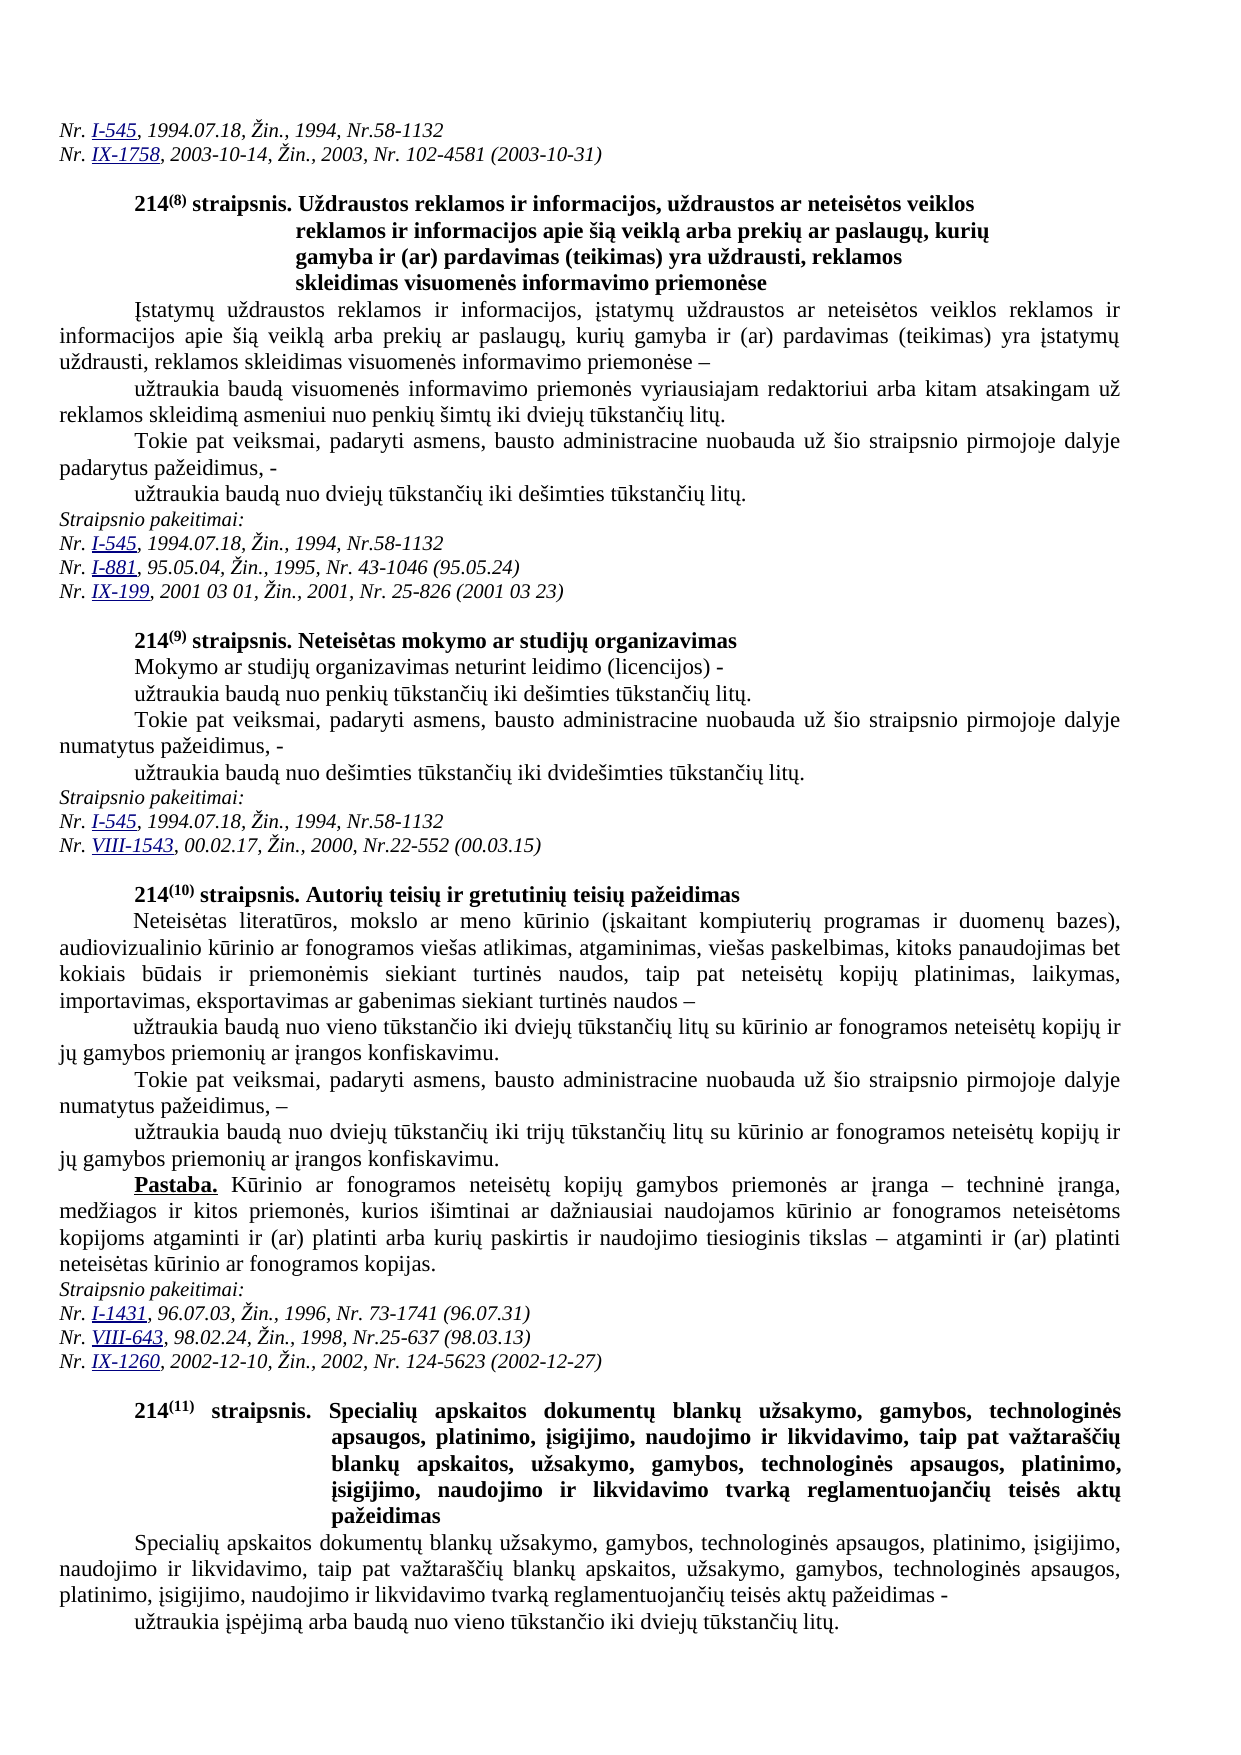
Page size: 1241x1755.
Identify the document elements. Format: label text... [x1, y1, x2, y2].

text Nr. I-881, 95.05.04, Žin., 1995, Nr. 43-1046 (95.05.24) [59, 555, 1122, 579]
text Straipsnio pakeitimai: [59, 507, 1122, 531]
text Nr. I-545, 1994.07.18, Žin., 1994, Nr.58-1132 [59, 118, 1122, 142]
text Nr. VIII-1543, 00.02.17, Žin., 2000, Nr.22-552 (00.03.15) [59, 833, 1122, 857]
text Tokie pat veiksmai, padaryti asmens, bausto administracine nuobauda už šio straipsnio pirmojoje dalyje numatytus pažeidimus, - [59, 706, 1122, 759]
text Tokie pat veiksmai, padaryti asmens, bausto administracine nuobauda už šio straipsnio pirmojoje dalyje numatytus pažeidimus, – [59, 1066, 1122, 1118]
text užtraukia baudą nuo vieno tūkstančio iki dviejų tūkstančių litų su kūrinio ar fonogramos neteisėtų kopijų ir jų gamybos priemonių ar įrangos konfiskavimu. [59, 1013, 1122, 1066]
text Tokie pat veiksmai, padaryti asmens, bausto administracine nuobauda už šio straipsnio pirmojoje dalyje padarytus pažeidimus, - [59, 427, 1122, 480]
text 214(8) straipsnis. Uždraustos reklamos ir informacijos, uždraustos ar neteisėtos veiklos [134, 190, 1122, 217]
text skleidimas visuomenės informavimo priemonėse [295, 269, 1122, 296]
text Straipsnio pakeitimai: [59, 785, 1122, 809]
text Nr. IX-199, 2001 03 01, Žin., 2001, Nr. 25-826 (2001 03 23) [59, 579, 1122, 603]
text užtraukia baudą nuo dviejų tūkstančių iki trijų tūkstančių litų su kūrinio ar fonogramos neteisėtų kopijų ir jų gamybos priemonių ar įrangos konfiskavimu. [59, 1118, 1122, 1171]
text Nr. I-1431, 96.07.03, Žin., 1996, Nr. 73-1741 (96.07.31) [59, 1301, 1122, 1325]
text 214(11) straipsnis. Specialių apskaitos dokumentų blankų užsakymo, gamybos, technologinės apsaugos, platinimo, įsigijimo, naudojimo ir likvidavimo, taip pat važtaraščių blankų apskaitos, užsakymo, gamybos, technologinės apsaugos, platinimo, įsigijimo, naudojimo ir likvidavimo tvarką reglamentuojančių teisės aktų pažeidimas [134, 1397, 1122, 1529]
text užtraukia baudą nuo penkių tūkstančių iki dešimties tūkstančių litų. [59, 679, 1122, 706]
text Pastaba. Kūrinio ar fonogramos neteisėtų kopijų gamybos priemonės ar įranga – techninė įranga, medžiagos ir kitos priemonės, kurios išimtinai ar dažniausiai naudojamos kūrinio ar fonogramos neteisėtoms kopijoms atgaminti ir (ar) platinti arba kurių paskirtis ir naudojimo tiesioginis tikslas – atgaminti ir (ar) platinti neteisėtas kūrinio ar fonogramos kopijas. [59, 1171, 1122, 1277]
text užtraukia baudą nuo dviejų tūkstančių iki dešimties tūkstančių litų. [59, 480, 1122, 507]
text Įstatymų uždraustos reklamos ir informacijos, įstatymų uždraustos ar neteisėtos veiklos reklamos ir informacijos apie šią veiklą arba prekių ar paslaugų, kurių gamyba ir (ar) pardavimas (teikimas) yra įstatymų uždrausti, reklamos skleidimas visuomenės informavimo priemonėse – [59, 296, 1122, 375]
text Mokymo ar studijų organizavimas neturint leidimo (licencijos) - [59, 653, 1122, 679]
text užtraukia įspėjimą arba baudą nuo vieno tūkstančio iki dviejų tūkstančių litų. [59, 1608, 1122, 1634]
text Nr. I-545, 1994.07.18, Žin., 1994, Nr.58-1132 [59, 809, 1122, 833]
text Nr. IX-1758, 2003-10-14, Žin., 2003, Nr. 102-4581 (2003-10-31) [59, 142, 1122, 166]
text 214(10) straipsnis. Autorių teisių ir gretutinių teisių pažeidimas [59, 881, 1122, 908]
text Nr. IX-1260, 2002-12-10, Žin., 2002, Nr. 124-5623 (2002-12-27) [59, 1349, 1122, 1373]
text Specialių apskaitos dokumentų blankų užsakymo, gamybos, technologinės apsaugos, platinimo, įsigijimo, naudojimo ir likvidavimo, taip pat važtaraščių blankų apskaitos, užsakymo, gamybos, technologinės apsaugos, platinimo, įsigijimo, naudojimo ir likvidavimo tvarką reglamentuojančių teisės aktų pažeidimas - [59, 1529, 1122, 1608]
text užtraukia baudą visuomenės informavimo priemonės vyriausiajam redaktoriui arba kitam atsakingam už reklamos skleidimą asmeniui nuo penkių šimtų iki dviejų tūkstančių litų. [59, 375, 1122, 427]
text Nr. I-545, 1994.07.18, Žin., 1994, Nr.58-1132 [59, 531, 1122, 555]
text Straipsnio pakeitimai: [59, 1277, 1122, 1301]
text užtraukia baudą nuo dešimties tūkstančių iki dvidešimties tūkstančių litų. [59, 759, 1122, 785]
text reklamos ir informacijos apie šią veiklą arba prekių ar paslaugų, kurių [295, 217, 1122, 243]
text Neteisėtas literatūros, mokslo ar meno kūrinio (įskaitant kompiuterių programas ir duomenų bazes), audiovizualinio kūrinio ar fonogramos viešas atlikimas, atgaminimas, viešas paskelbimas, kitoks panaudojimas bet kokiais būdais ir priemonėmis siekiant turtinės naudos, taip pat neteisėtų kopijų platinimas, laikymas, importavimas, eksportavimas ar gabenimas siekiant turtinės naudos – [59, 908, 1122, 1013]
text 214(9) straipsnis. Neteisėtas mokymo ar studijų organizavimas [59, 627, 1122, 653]
text gamyba ir (ar) pardavimas (teikimas) yra uždrausti, reklamos [295, 243, 1122, 269]
text Nr. VIII-643, 98.02.24, Žin., 1998, Nr.25-637 (98.03.13) [59, 1325, 1122, 1349]
